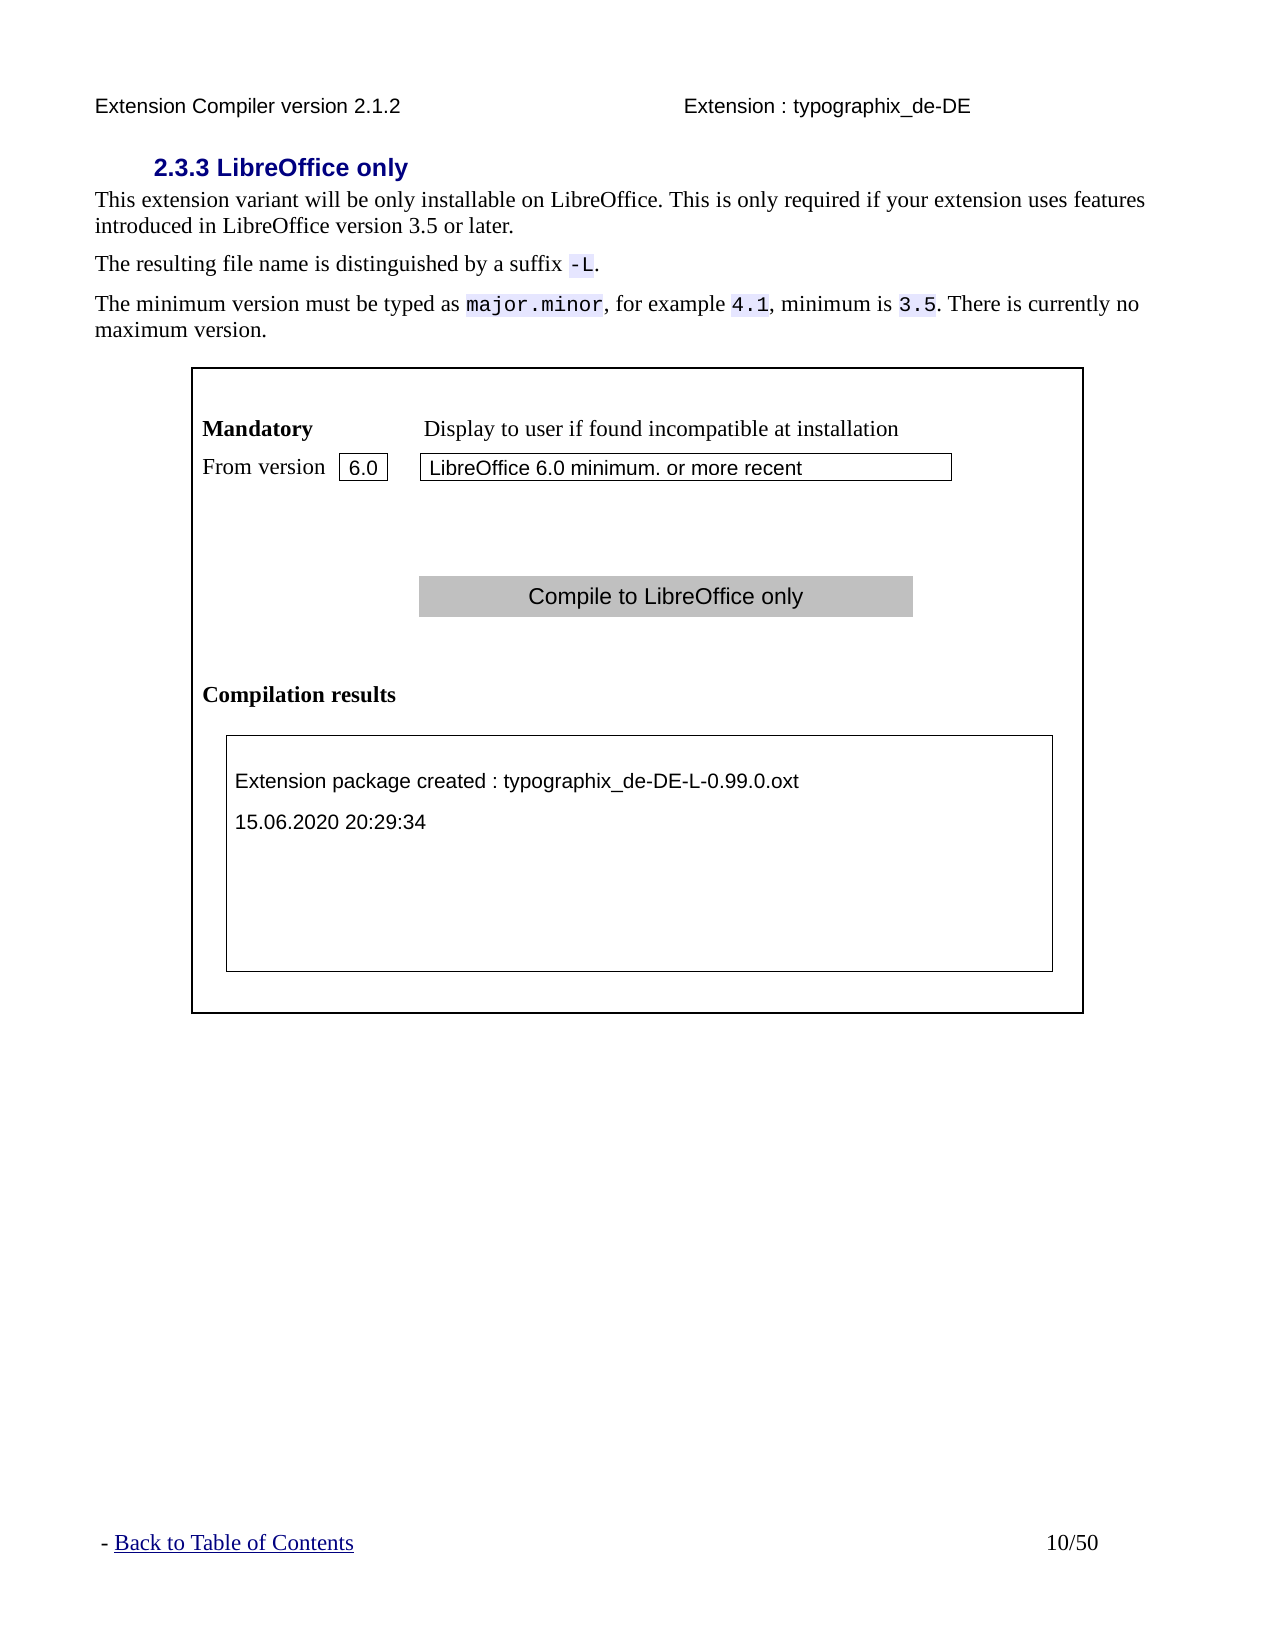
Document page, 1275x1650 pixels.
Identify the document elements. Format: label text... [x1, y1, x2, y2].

text [952, 454, 1073, 480]
text Compilation results [202, 682, 1073, 708]
text The minimum version must be typed as major.minor, for example 4.1, minimum is 3.5. There is currently no maximum version. [94, 290, 1181, 343]
text From version [202, 454, 339, 480]
text Mandatory Display to user if found incompatible at installation [202, 416, 1073, 442]
subtitle LibreOffice only [153, 153, 1181, 181]
text This extension variant will be only installable on LibreOffice. This is only required if your extension uses features introduced in LibreOffice version 3.5 or later. [94, 187, 1181, 238]
text [388, 454, 420, 480]
text The resulting file name is distinguished by a suffix -L. [94, 251, 1181, 278]
